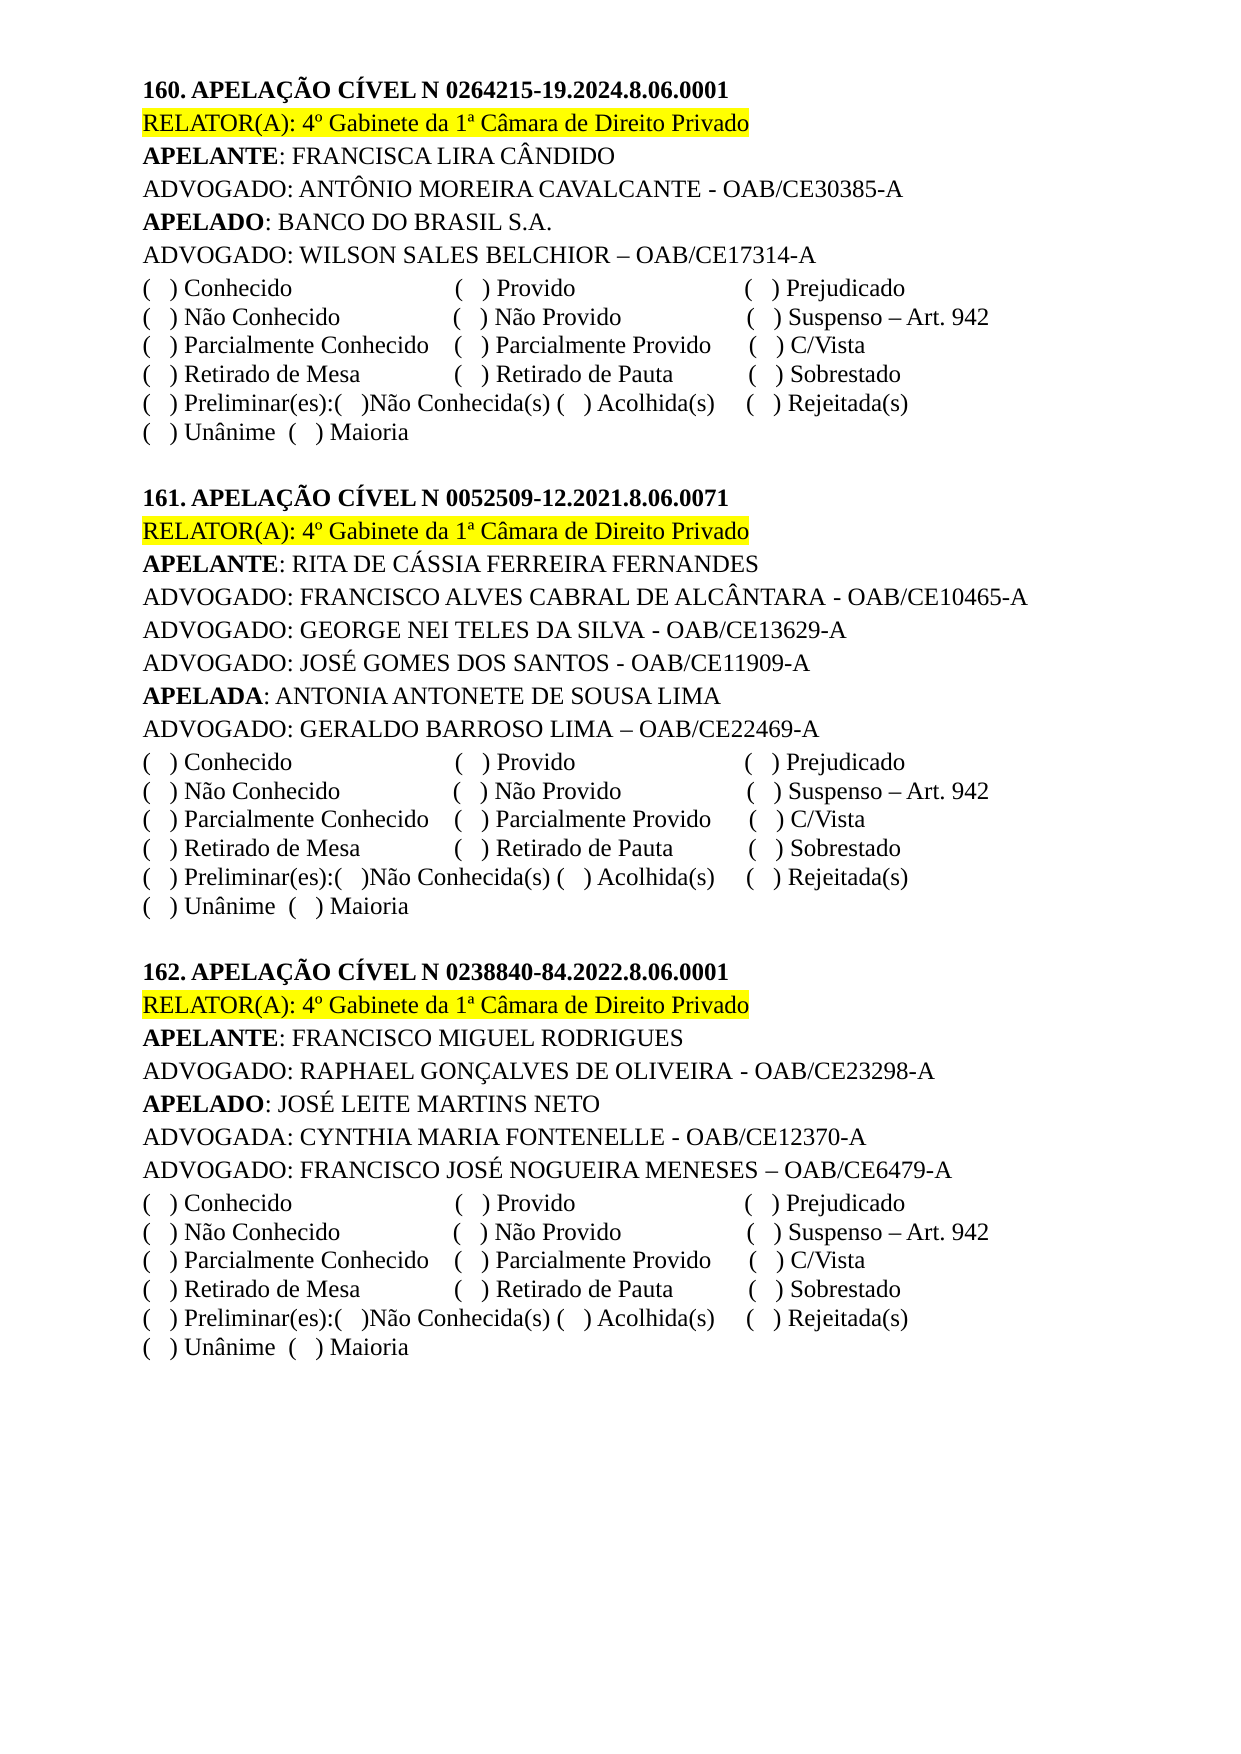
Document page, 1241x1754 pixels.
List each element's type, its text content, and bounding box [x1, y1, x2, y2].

text ( ) Preliminar(es):( )Não Conhecida(s) ( ) Acolhida(s) ( ) Rejeitada(s) [142, 1303, 1158, 1332]
text ( ) Preliminar(es):( )Não Conhecida(s) ( ) Acolhida(s) ( ) Rejeitada(s) [142, 862, 1158, 891]
text ( ) Retirado de Mesa ( ) Retirado de Pauta ( ) Sobrestado [142, 359, 1158, 388]
text ( ) Parcialmente Conhecido ( ) Parcialmente Provido ( ) C/Vista [142, 331, 1158, 359]
text ( ) Unânime ( ) Maioria 162. APELAÇÃO CÍVEL N 0238840-84.2022.8.06.0001 RELATOR(A): 4º Gabinete da 1ª Câmara de Direito Privado APELANTE: FRANCISCO MIGUEL RODRIGUES ADVOGADO: RAPHAEL GONÇALVES DE OLIVEIRA - OAB/CE23298-A APELADO: JOSÉ LEITE MARTINS NETO ADVOGADA: CYNTHIA MARIA FONTENELLE - OAB/CE12370-A ADVOGADO: FRANCISCO JOSÉ NOGUEIRA MENESES – OAB/CE6479-A [142, 891, 1141, 1184]
text ( ) Conhecido ( ) Provido ( ) Prejudicado [142, 747, 1141, 776]
text ( ) Parcialmente Conhecido ( ) Parcialmente Provido ( ) C/Vista [142, 1246, 1158, 1274]
text ( ) Retirado de Mesa ( ) Retirado de Pauta ( ) Sobrestado [142, 1274, 1158, 1303]
text 160. APELAÇÃO CÍVEL N 0264215-19.2024.8.06.0001 RELATOR(A): 4º Gabinete da 1ª Câmara de Direito Privado APELANTE: FRANCISCA LIRA CÂNDIDO ADVOGADO: ANTÔNIO MOREIRA CAVALCANTE - OAB/CE30385-A APELADO: BANCO DO BRASIL S.A. ADVOGADO: WILSON SALES BELCHIOR – OAB/CE17314-A [142, 75, 1141, 269]
text ( ) Não Conhecido ( ) Não Provido ( ) Suspenso – Art. 942 [142, 776, 1158, 804]
text ( ) Conhecido ( ) Provido ( ) Prejudicado [142, 1188, 1141, 1217]
text ( ) Unânime ( ) Maioria [142, 1332, 1141, 1427]
text ( ) Conhecido ( ) Provido ( ) Prejudicado [142, 273, 1141, 302]
text ( ) Unânime ( ) Maioria 161. APELAÇÃO CÍVEL N 0052509-12.2021.8.06.0071 RELATOR(A): 4º Gabinete da 1ª Câmara de Direito Privado APELANTE: RITA DE CÁSSIA FERREIRA FERNANDES ADVOGADO: FRANCISCO ALVES CABRAL DE ALCÂNTARA - OAB/CE10465-A ADVOGADO: GEORGE NEI TELES DA SILVA - OAB/CE13629-A ADVOGADO: JOSÉ GOMES DOS SANTOS - OAB/CE11909-A APELADA: ANTONIA ANTONETE DE SOUSA LIMA ADVOGADO: GERALDO BARROSO LIMA – OAB/CE22469-A [142, 417, 1141, 743]
text ( ) Preliminar(es):( )Não Conhecida(s) ( ) Acolhida(s) ( ) Rejeitada(s) [142, 388, 1158, 417]
text ( ) Não Conhecido ( ) Não Provido ( ) Suspenso – Art. 942 [142, 1217, 1158, 1246]
text ( ) Não Conhecido ( ) Não Provido ( ) Suspenso – Art. 942 [142, 302, 1158, 331]
text ( ) Retirado de Mesa ( ) Retirado de Pauta ( ) Sobrestado [142, 833, 1158, 862]
text ( ) Parcialmente Conhecido ( ) Parcialmente Provido ( ) C/Vista [142, 804, 1158, 833]
